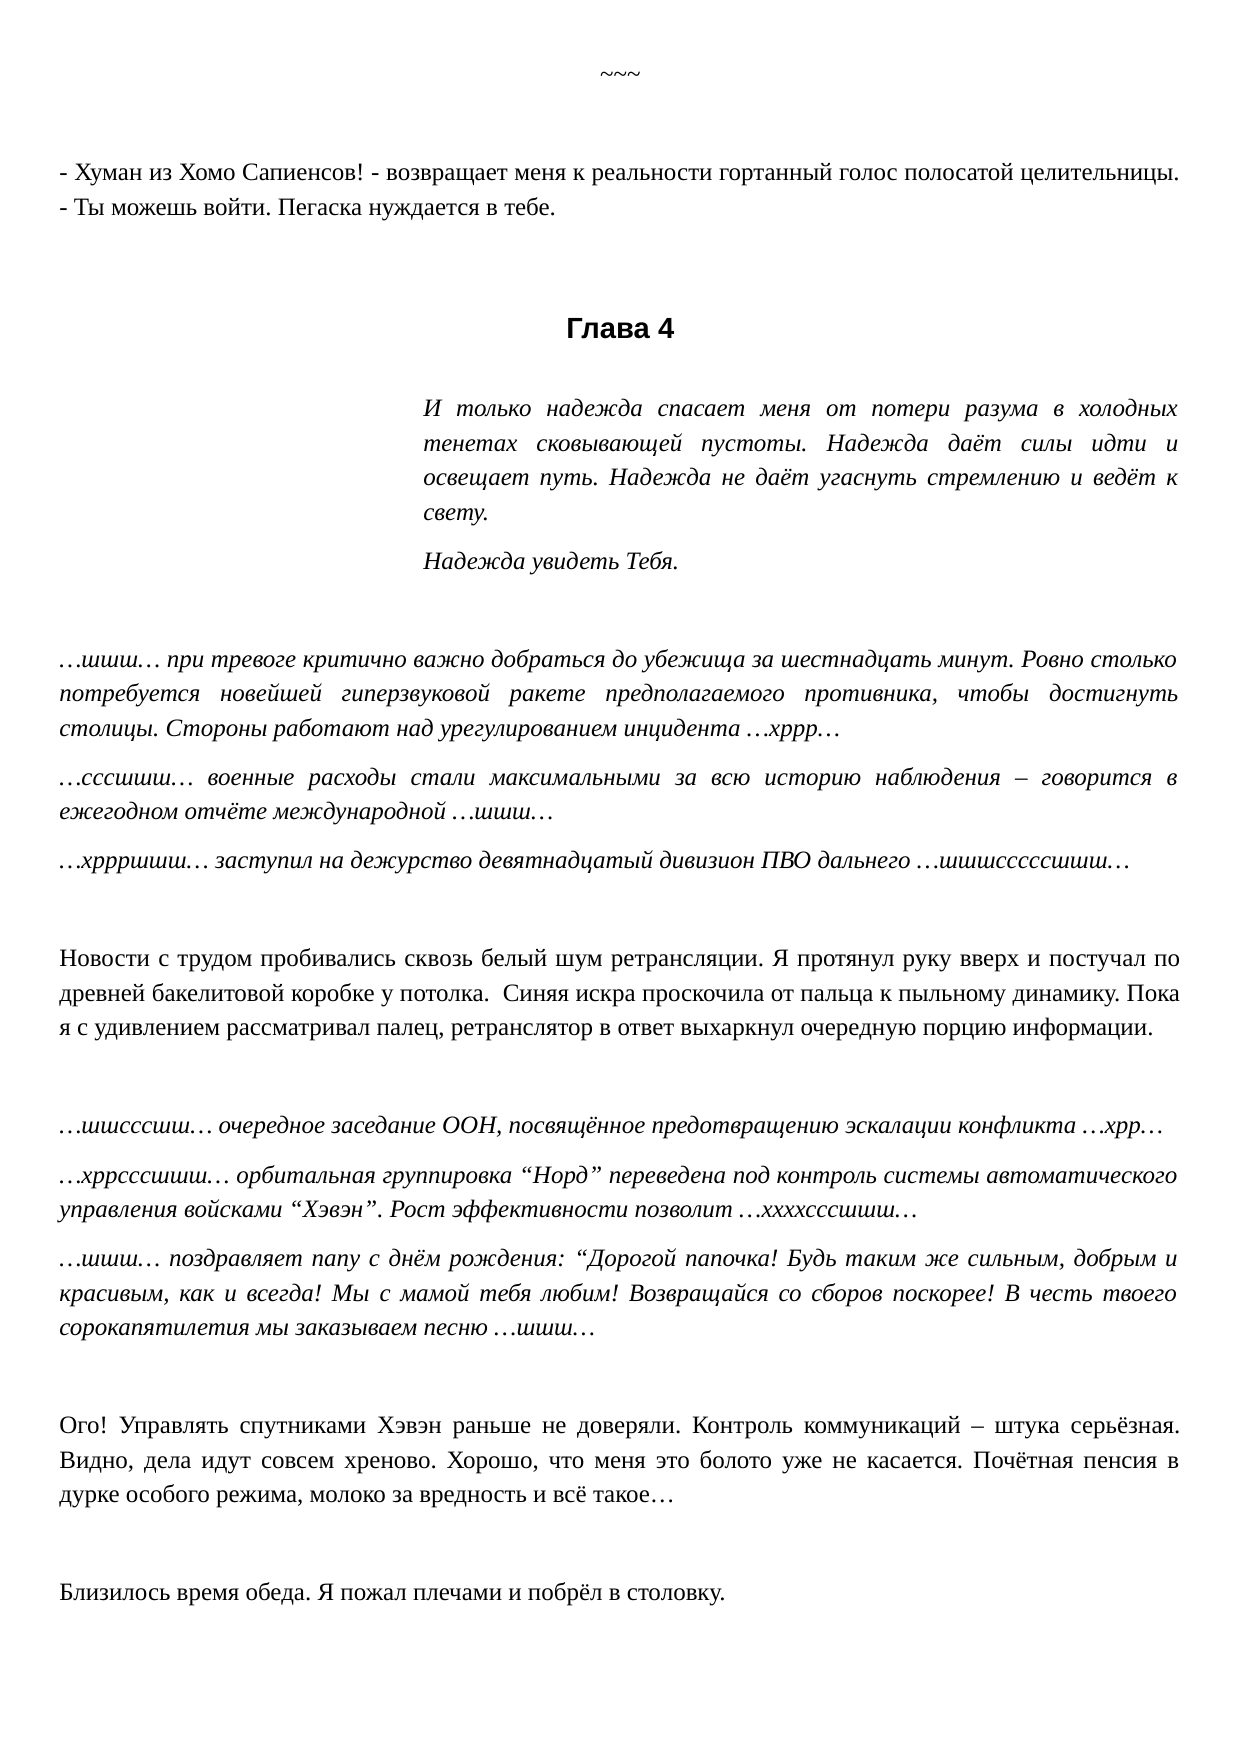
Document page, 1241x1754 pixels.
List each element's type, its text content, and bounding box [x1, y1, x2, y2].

text …шшш… поздравляет папу с днём рождения: “Дорогой папочка! Будь таким же сильным, добрым и красивым, как и всегда! Мы с мамой тебя любим! Возвращайся со сборов поскорее! В честь твоего сорокапятилетия мы заказываем песню …шшш… [59, 1243, 1181, 1341]
subtitle Глава 4 [59, 311, 1181, 344]
text - Хуман из Хомо Сапиенсов! - возвращает меня к реальности гортанный голос полосатой целительницы. - Ты можешь войти. Пегаска нуждается в тебе. [59, 157, 1181, 220]
text ~~~ [59, 59, 1181, 88]
text И только надежда спасает меня от потери разума в холодных тенетах сковывающей пустоты. Надежда даёт силы идти и освещает путь. Надежда не даёт угаснуть стремлению и ведёт к свету. [423, 393, 1181, 525]
text Новости с трудом пробивались сквозь белый шум ретрансляции. Я протянул руку вверх и постучал по древней бакелитовой коробке у потолка. Синяя искра проскочила от пальца к пыльному динамику. Пока я с удивлением рассматривал палец, ретранслятор в ответ выхаркнул очередную порцию информации. [59, 943, 1181, 1041]
text …хррсссшшш… орбитальная группировка “Норд” переведена под контроль системы автоматического управления войсками “Хэвэн”. Рост эффективности позволит …ххххсссшшш… [59, 1160, 1181, 1223]
text Надежда увидеть Тебя. [423, 546, 1181, 574]
text …шшсссшш… очередное заседание ООН, посвящённое предотвращению эскалации конфликта …хрр… [59, 1111, 1181, 1139]
text …хррршшш… заступил на дежурство девятнадцатый дивизион ПВО дальнего …шшшсссссшшш… [59, 845, 1181, 874]
text …сссшшш… военные расходы стали максимальными за всю историю наблюдения – говорится в ежегодном отчёте международной …шшш… [59, 762, 1181, 825]
text …шшш… при тревоге критично важно добраться до убежища за шестнадцать минут. Ровно столько потребуется новейшей гиперзвуковой ракете предполагаемого противника, чтобы достигнуть столицы. Стороны работают над урегулированием инцидента …хррр… [59, 644, 1181, 742]
text Ого! Управлять спутниками Хэвэн раньше не доверяли. Контроль коммуникаций – штука серьёзная. Видно, дела идут совсем хреново. Хорошо, что меня это болото уже не касается. Почётная пенсия в дурке особого режима, молоко за вредность и всё такое… [59, 1410, 1181, 1508]
text Близилось время обеда. Я пожал плечами и побрёл в столовку. [59, 1577, 1181, 1606]
